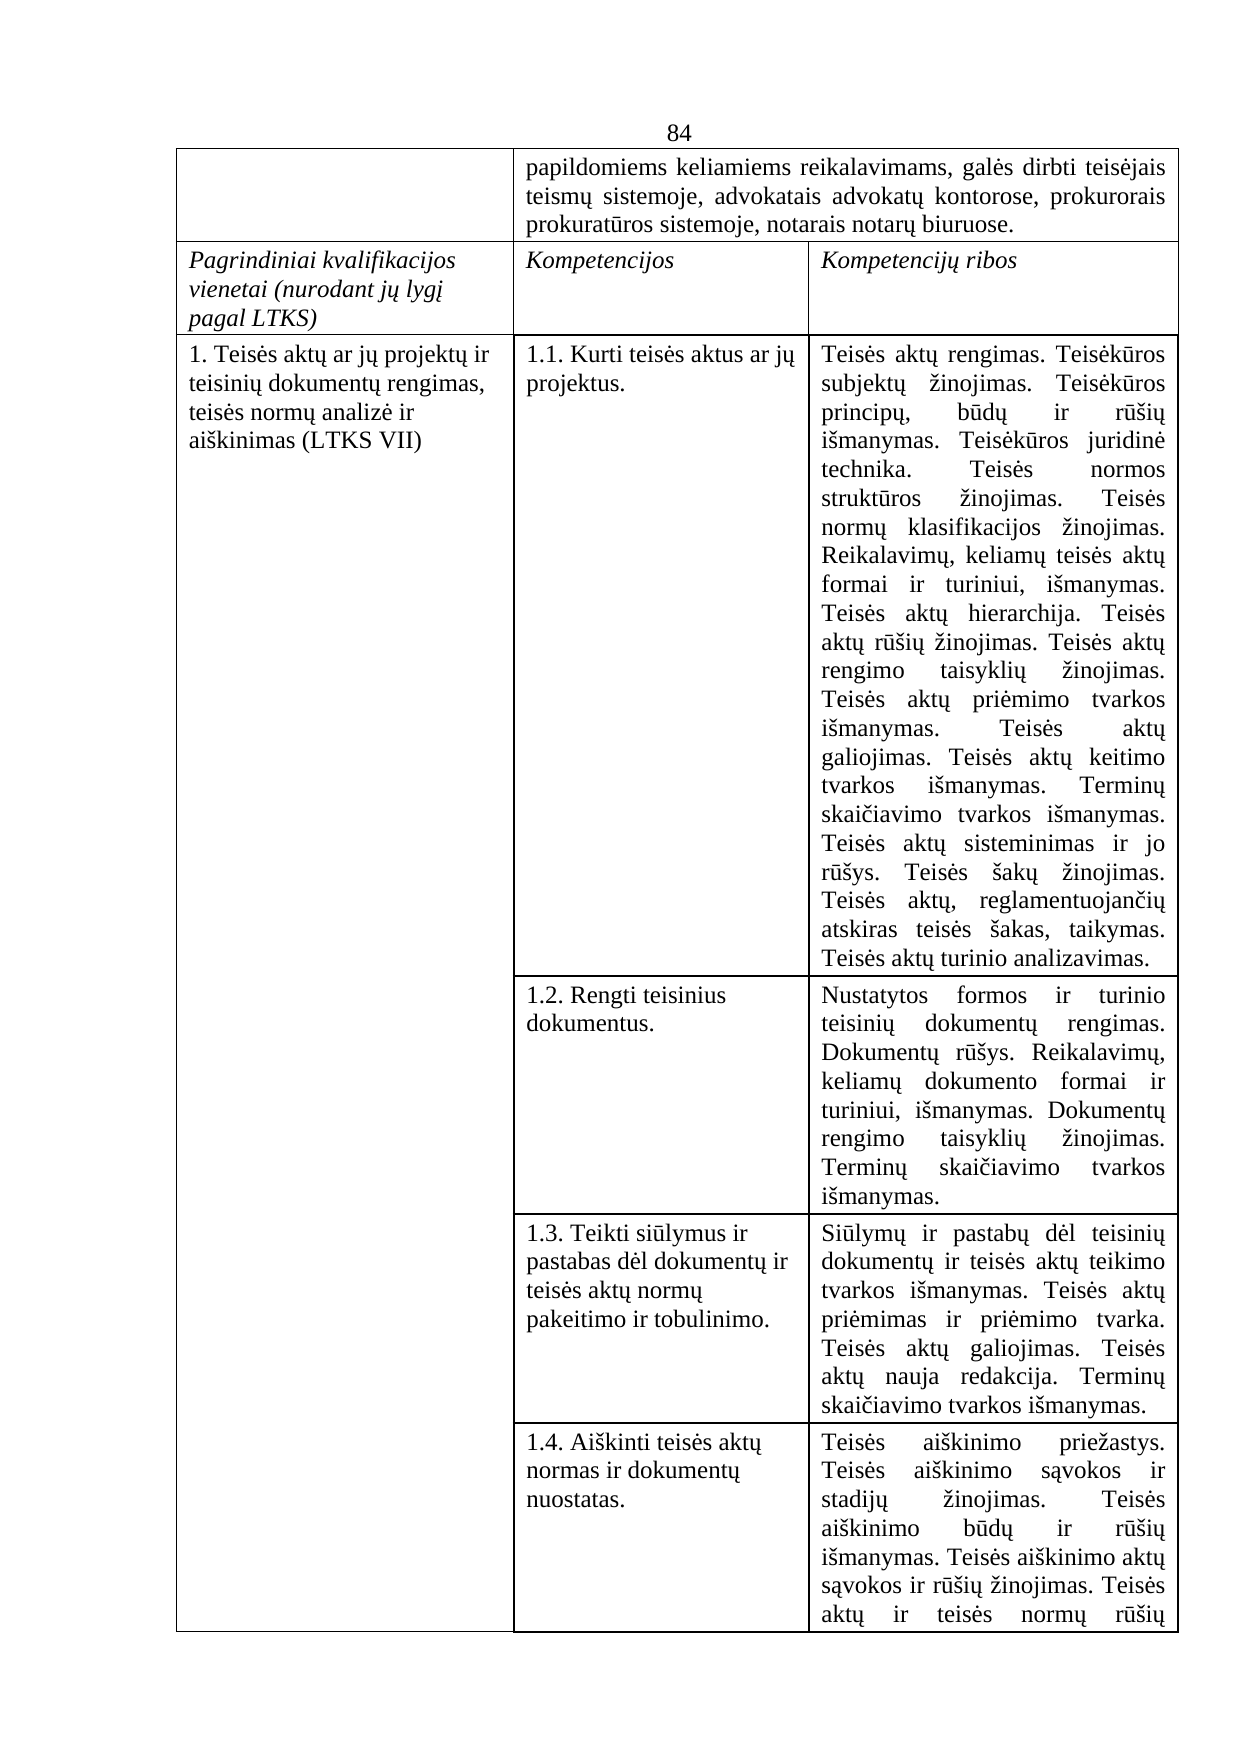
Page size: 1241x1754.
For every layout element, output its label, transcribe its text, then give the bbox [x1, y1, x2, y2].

table_header [177, 149, 513, 241]
table_cell Kompetencijų ribos [809, 242, 1178, 334]
table_header papildomiems keliamiems reikalavimams, galės dirbti teisėjais teismų sistemoje, advokatais advokatų kontorose, prokurorais prokuratūros sistemoje, notarais notarų biuruose. [514, 149, 1178, 241]
table_cell Siūlymų ir pastabų dėl teisinių dokumentų ir teisės aktų teikimo tvarkos išmanymas. Teisės aktų priėmimas ir priėmimo tvarka. Teisės aktų galiojimas. Teisės aktų nauja redakcija. Terminų skaičiavimo tvarkos išmanymas. [810, 1215, 1177, 1422]
table_cell Teisės aiškinimo priežastys. Teisės aiškinimo sąvokos ir stadijų žinojimas. Teisės aiškinimo būdų ir rūšių išmanymas. Teisės aiškinimo aktų sąvokos ir rūšių žinojimas. Teisės aktų ir teisės normų rūšių [810, 1424, 1177, 1631]
table_cell 1.3. Teikti siūlymus ir pastabas dėl dokumentų ir teisės aktų normų pakeitimo ir tobulinimo. [515, 1215, 808, 1422]
table_cell Kompetencijos [514, 242, 808, 334]
table_cell Teisės aktų rengimas. Teisėkūros subjektų žinojimas. Teisėkūros principų, būdų ir rūšių išmanymas. Teisėkūros juridinė technika. Teisės normos struktūros žinojimas. Teisės normų klasifikacijos žinojimas. Reikalavimų, keliamų teisės aktų formai ir turiniui, išmanymas. Teisės aktų hierarchija. Teisės aktų rūšių žinojimas. Teisės aktų rengimo taisyklių žinojimas. Teisės aktų priėmimo tvarkos išmanymas. Teisės aktų galiojimas. Teisės aktų keitimo tvarkos išmanymas. Terminų skaičiavimo tvarkos išmanymas. Teisės aktų sisteminimas ir jo rūšys. Teisės šakų žinojimas. Teisės aktų, reglamentuojančių atskiras teisės šakas, taikymas. Teisės aktų turinio analizavimas. [810, 336, 1177, 975]
table_cell Nustatytos formos ir turinio teisinių dokumentų rengimas. Dokumentų rūšys. Reikalavimų, keliamų dokumento formai ir turiniui, išmanymas. Dokumentų rengimo taisyklių žinojimas. Terminų skaičiavimo tvarkos išmanymas. [810, 977, 1177, 1213]
table_cell Pagrindiniai kvalifikacijos vienetai (nurodant jų lygį pagal LTKS) [177, 242, 513, 334]
table_cell 1.4. Aiškinti teisės aktų normas ir dokumentų nuostatas. [515, 1424, 808, 1631]
table_cell 1. Teisės aktų ar jų projektų ir teisinių dokumentų rengimas, teisės normų analizė ir aiškinimas (LTKS VII) [177, 335, 513, 1631]
table_cell 1.1. Kurti teisės aktus ar jų projektus. [515, 336, 808, 975]
table_cell 1.2. Rengti teisinius dokumentus. [515, 977, 808, 1213]
